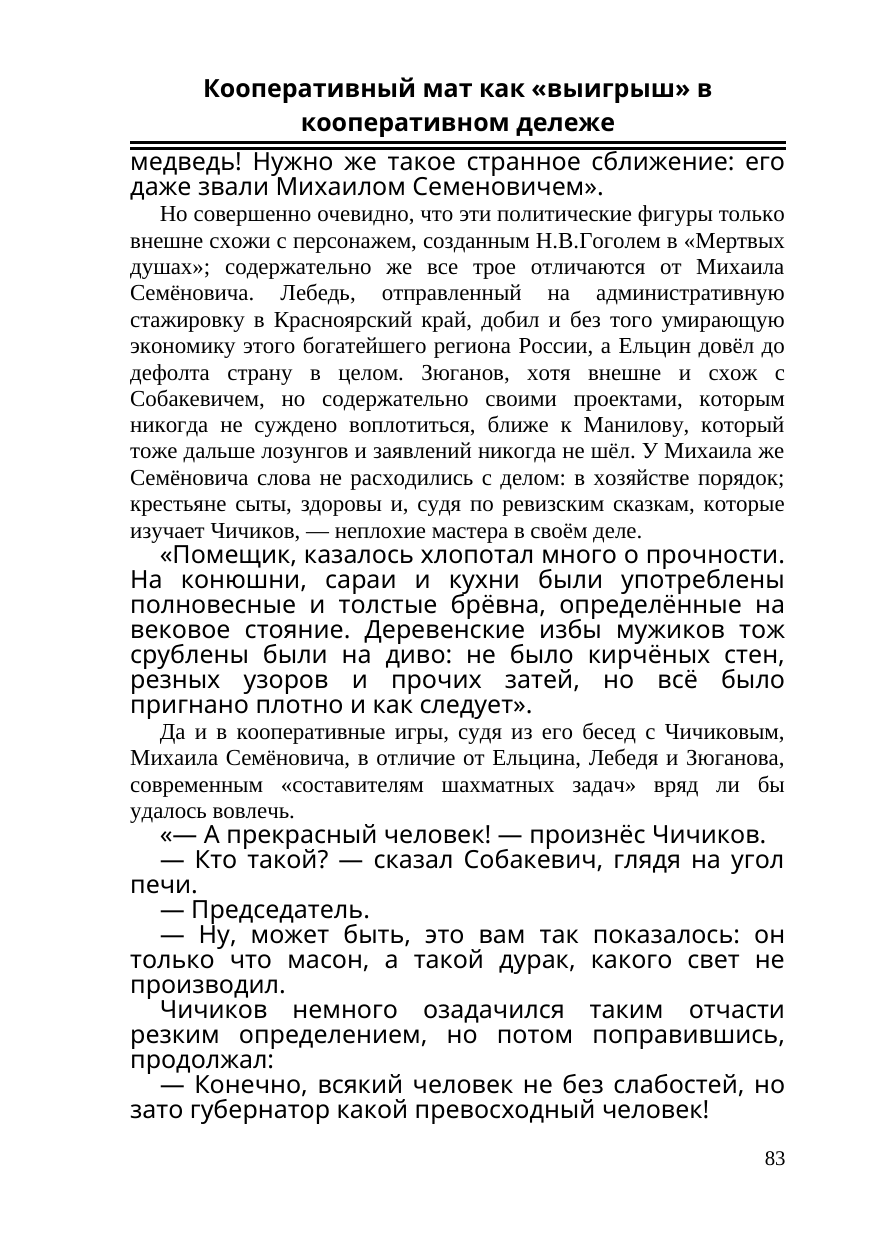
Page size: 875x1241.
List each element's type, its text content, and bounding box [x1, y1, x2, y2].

text Но совершенно очевидно, что эти политические фигуры только внешне схожи с персонажем, созданным Н.В.Гоголем в «Мертвых душах»; содержательно же все трое отличаются от Михаила Семёновича. Лебедь, отправленный на административную стажировку в Красноярский край, добил и без того умирающую экономику этого богатейшего региона России, а Ельцин довёл до дефолта страну в целом. Зюганов, хотя внешне и схож с Собакевичем, но содержательно своими проектами, которым никогда не суждено воплотиться, ближе к Манилову, который тоже дальше лозунгов и заявлений никогда не шёл. У Михаила же Семёновича слова не расходились с делом: в хозяйстве порядок; крестьяне сыты, здоровы и, судя по ревизским сказкам, которые изучает Чичиков, — неплохие мастера в своём деле. [130, 200, 786, 543]
text — Кто такой? — сказал Собакевич, глядя на угол печи. [130, 848, 786, 898]
text «Помещик, казалось хлопотал много о прочности. На конюшни, сараи и кухни были употреблены полновесные и толстые брёвна, определённые на вековое стояние. Деревенские избы мужиков тож срублены были на диво: не было кирчёных стен, резных узоров и прочих затей, но всё было пригнано плотно и как следует». [130, 543, 786, 718]
text медведь! Нужно же такое странное сближение: его даже звали Михаилом Семеновичем». [130, 150, 786, 200]
text — Ну, может быть, это вам так показалось: он только что масон, а такой дурак, какого свет не производил. [130, 923, 786, 998]
text — Председатель. [130, 898, 786, 923]
text — Конечно, всякий человек не без слабостей, но зато губернатор какой превосходный человек! [130, 1073, 786, 1123]
text Да и в кооперативные игры, судя из его бесед с Чичиковым, Михаила Семёновича, в отличие от Ельцина, Лебедя и Зюганова, современным «составителям шахматных задач» вряд ли бы удалось вовлечь. [130, 718, 786, 823]
text «— А прекрасный человек! — произнёс Чичиков. [130, 823, 786, 848]
text Чичиков немного озадачился таким отчасти резким определением, но потом поправившись, продолжал: [130, 998, 786, 1073]
